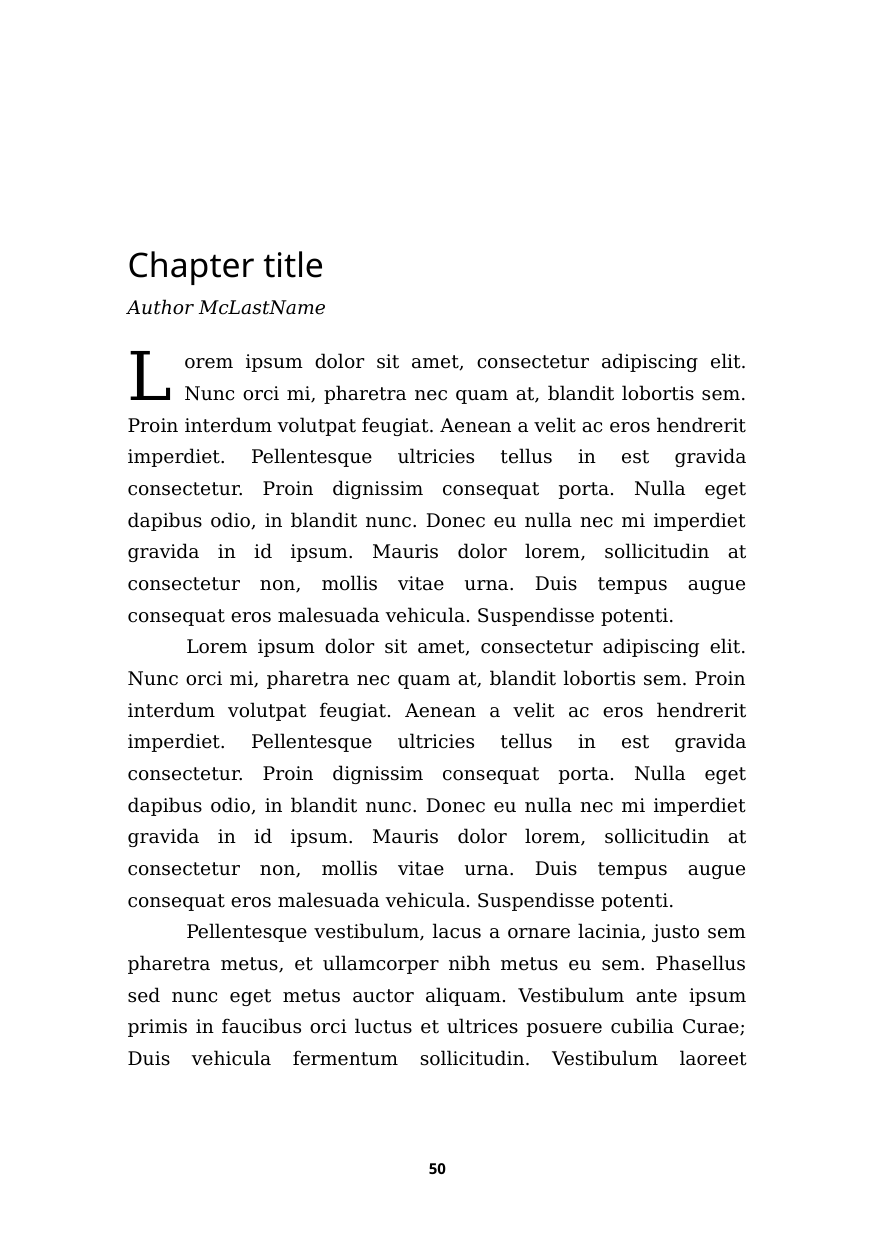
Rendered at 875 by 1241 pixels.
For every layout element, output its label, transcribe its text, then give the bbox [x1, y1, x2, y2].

text Author McLastName [127, 297, 747, 319]
subtitle Chapter title [127, 246, 747, 285]
text Lorem ipsum dolor sit amet, consectetur adipiscing elit. Nunc orci mi, pharetra nec quam at, blandit lobortis sem. Proin interdum volutpat feugiat. Aenean a velit ac eros hendrerit imperdiet. Pellentesque ultricies tellus in est gravida consectetur. Proin dignissim consequat porta. Nulla eget dapibus odio, in blandit nunc. Donec eu nulla nec mi imperdiet gravida in id ipsum. Mauris dolor lorem, sollicitudin at consectetur non, mollis vitae urna. Duis tempus augue consequat eros malesuada vehicula. Suspendisse potenti. [127, 351, 747, 627]
text Pellentesque vestibulum, lacus a ornare lacinia, justo sem pharetra metus, et ullamcorper nibh metus eu sem. Phasellus sed nunc eget metus auctor aliquam. Vestibulum ante ipsum primis in faucibus orci luctus et ultrices posuere cubilia Curae; Duis vehicula fermentum sollicitudin. Vestibulum laoreet [127, 921, 747, 1070]
text Lorem ipsum dolor sit amet, consectetur adipiscing elit. Nunc orci mi, pharetra nec quam at, blandit lobortis sem. Proin interdum volutpat feugiat. Aenean a velit ac eros hendrerit imperdiet. Pellentesque ultricies tellus in est gravida consectetur. Proin dignissim consequat porta. Nulla eget dapibus odio, in blandit nunc. Donec eu nulla nec mi imperdiet gravida in id ipsum. Mauris dolor lorem, sollicitudin at consectetur non, mollis vitae urna. Duis tempus augue consequat eros malesuada vehicula. Suspendisse potenti. [127, 636, 747, 912]
